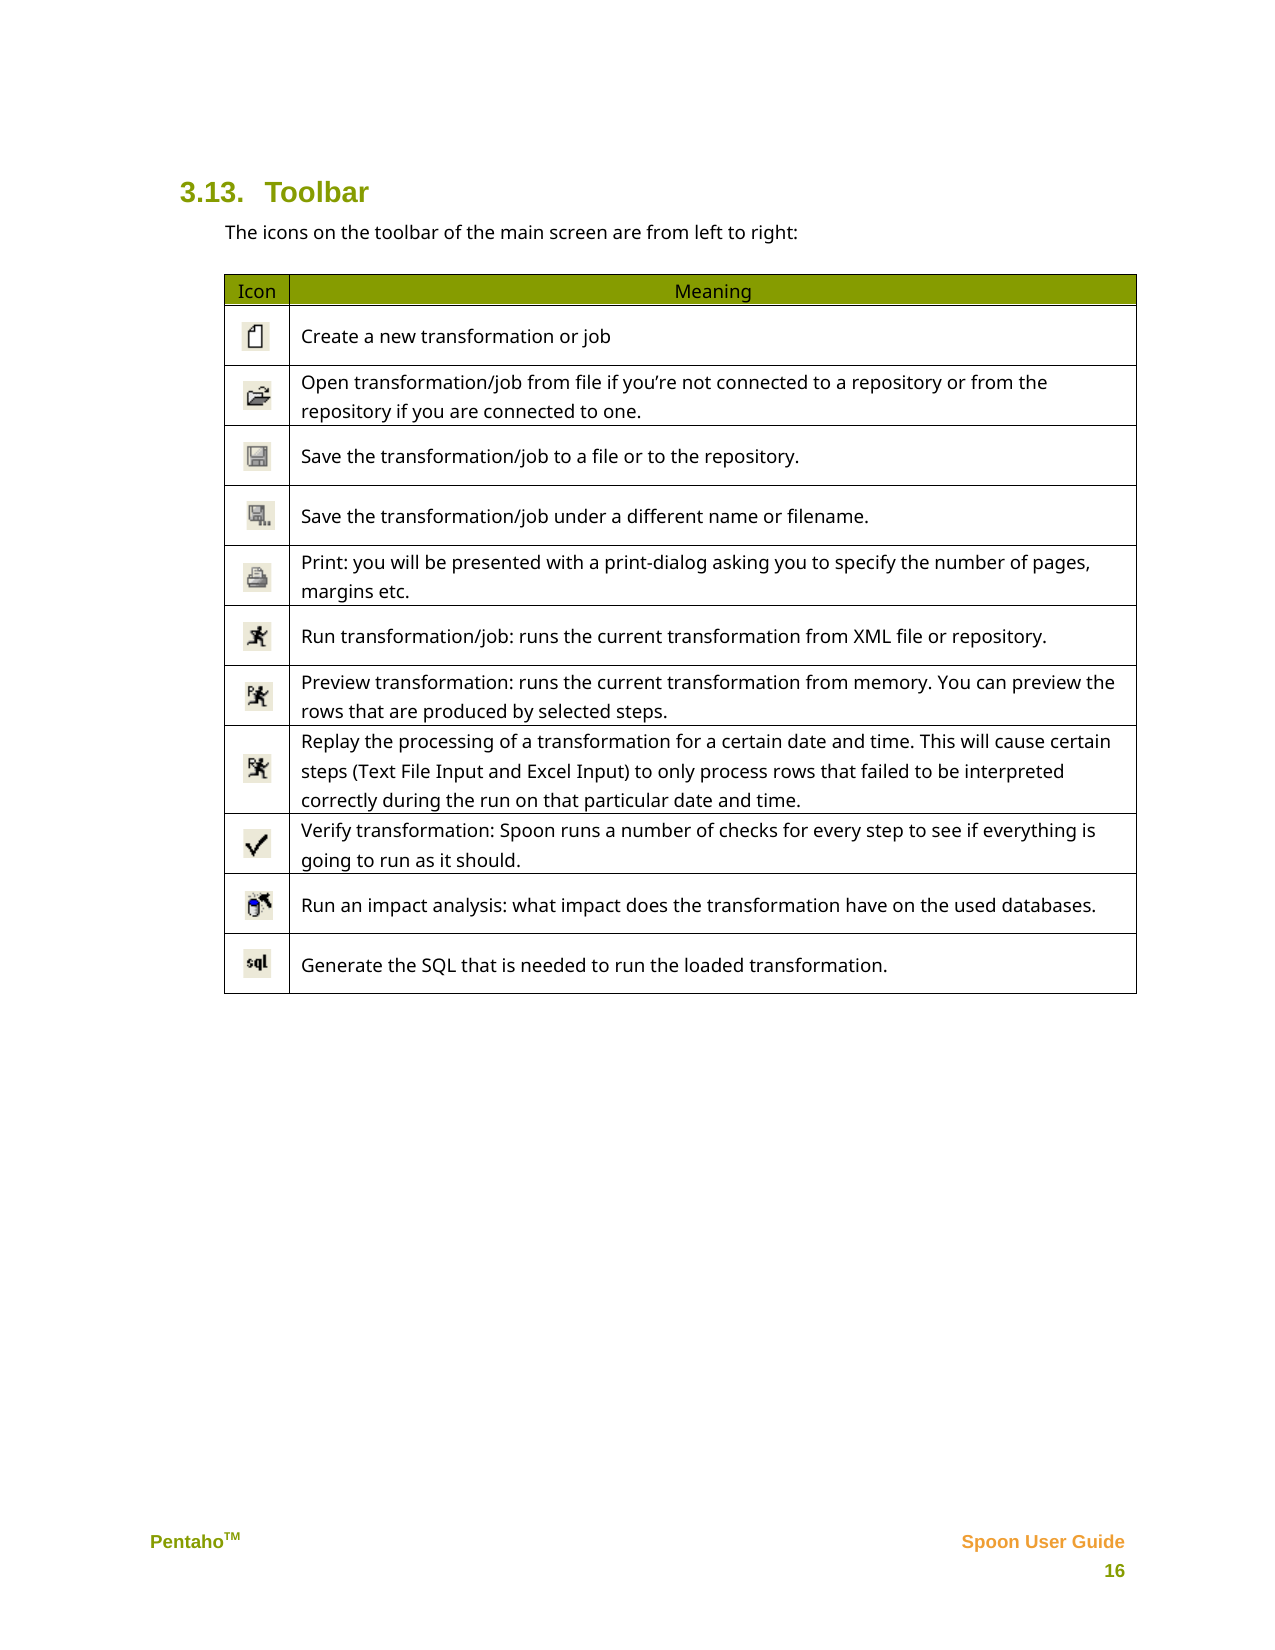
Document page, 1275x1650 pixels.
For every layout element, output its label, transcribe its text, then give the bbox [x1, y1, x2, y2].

table_cell Create a new transformation or job [290, 306, 1136, 364]
table_cell [225, 546, 289, 604]
picture [243, 829, 272, 858]
table_cell Save the transformation/job under a different name or filename. [290, 486, 1136, 544]
table_cell [225, 814, 289, 873]
picture [241, 322, 270, 351]
picture [244, 891, 273, 920]
subtitle Toolbar [179, 175, 1125, 210]
table_cell Run transformation/job: runs the current transformation from XML file or repository. [290, 606, 1136, 664]
table_cell [225, 874, 289, 933]
picture [243, 442, 272, 471]
table_cell Print: you will be presented with a print-dialog asking you to specify the number of pages, margins etc. [290, 546, 1136, 604]
table_header Icon [225, 275, 289, 304]
table_cell [225, 486, 289, 544]
picture [246, 501, 275, 530]
table_cell Verify transformation: Spoon runs a number of checks for every step to see if everything is going to run as it should. [290, 814, 1136, 873]
table_cell [225, 366, 289, 424]
table_cell [225, 606, 289, 664]
picture [243, 622, 272, 651]
table_cell Preview transformation: runs the current transformation from memory. You can preview the rows that are produced by selected steps. [290, 666, 1136, 724]
table_cell Run an impact analysis: what impact does the transformation have on the used databases. [290, 874, 1136, 933]
table_cell Save the transformation/job to a file or to the repository. [290, 426, 1136, 484]
table_header Meaning [290, 275, 1136, 304]
picture [243, 754, 272, 783]
picture [243, 949, 272, 978]
table_cell [225, 666, 289, 724]
text The icons on the toolbar of the main screen are from left to right: [225, 216, 1125, 245]
table_cell [225, 934, 289, 993]
table_cell Open transformation/job from file if you’re not connected to a repository or from the repository if you are connected to one. [290, 366, 1136, 424]
picture [243, 381, 272, 410]
table_cell Replay the processing of a transformation for a certain date and time. This will cause certain steps (Text File Input and Excel Input) to only process rows that failed to be interpreted correctly during the run on that particular date and time. [290, 726, 1136, 813]
picture [244, 682, 273, 711]
table_cell [225, 306, 289, 364]
table_cell [225, 726, 289, 813]
table_cell Generate the SQL that is needed to run the loaded transformation. [290, 934, 1136, 993]
table_cell [225, 426, 289, 484]
picture [243, 563, 272, 592]
